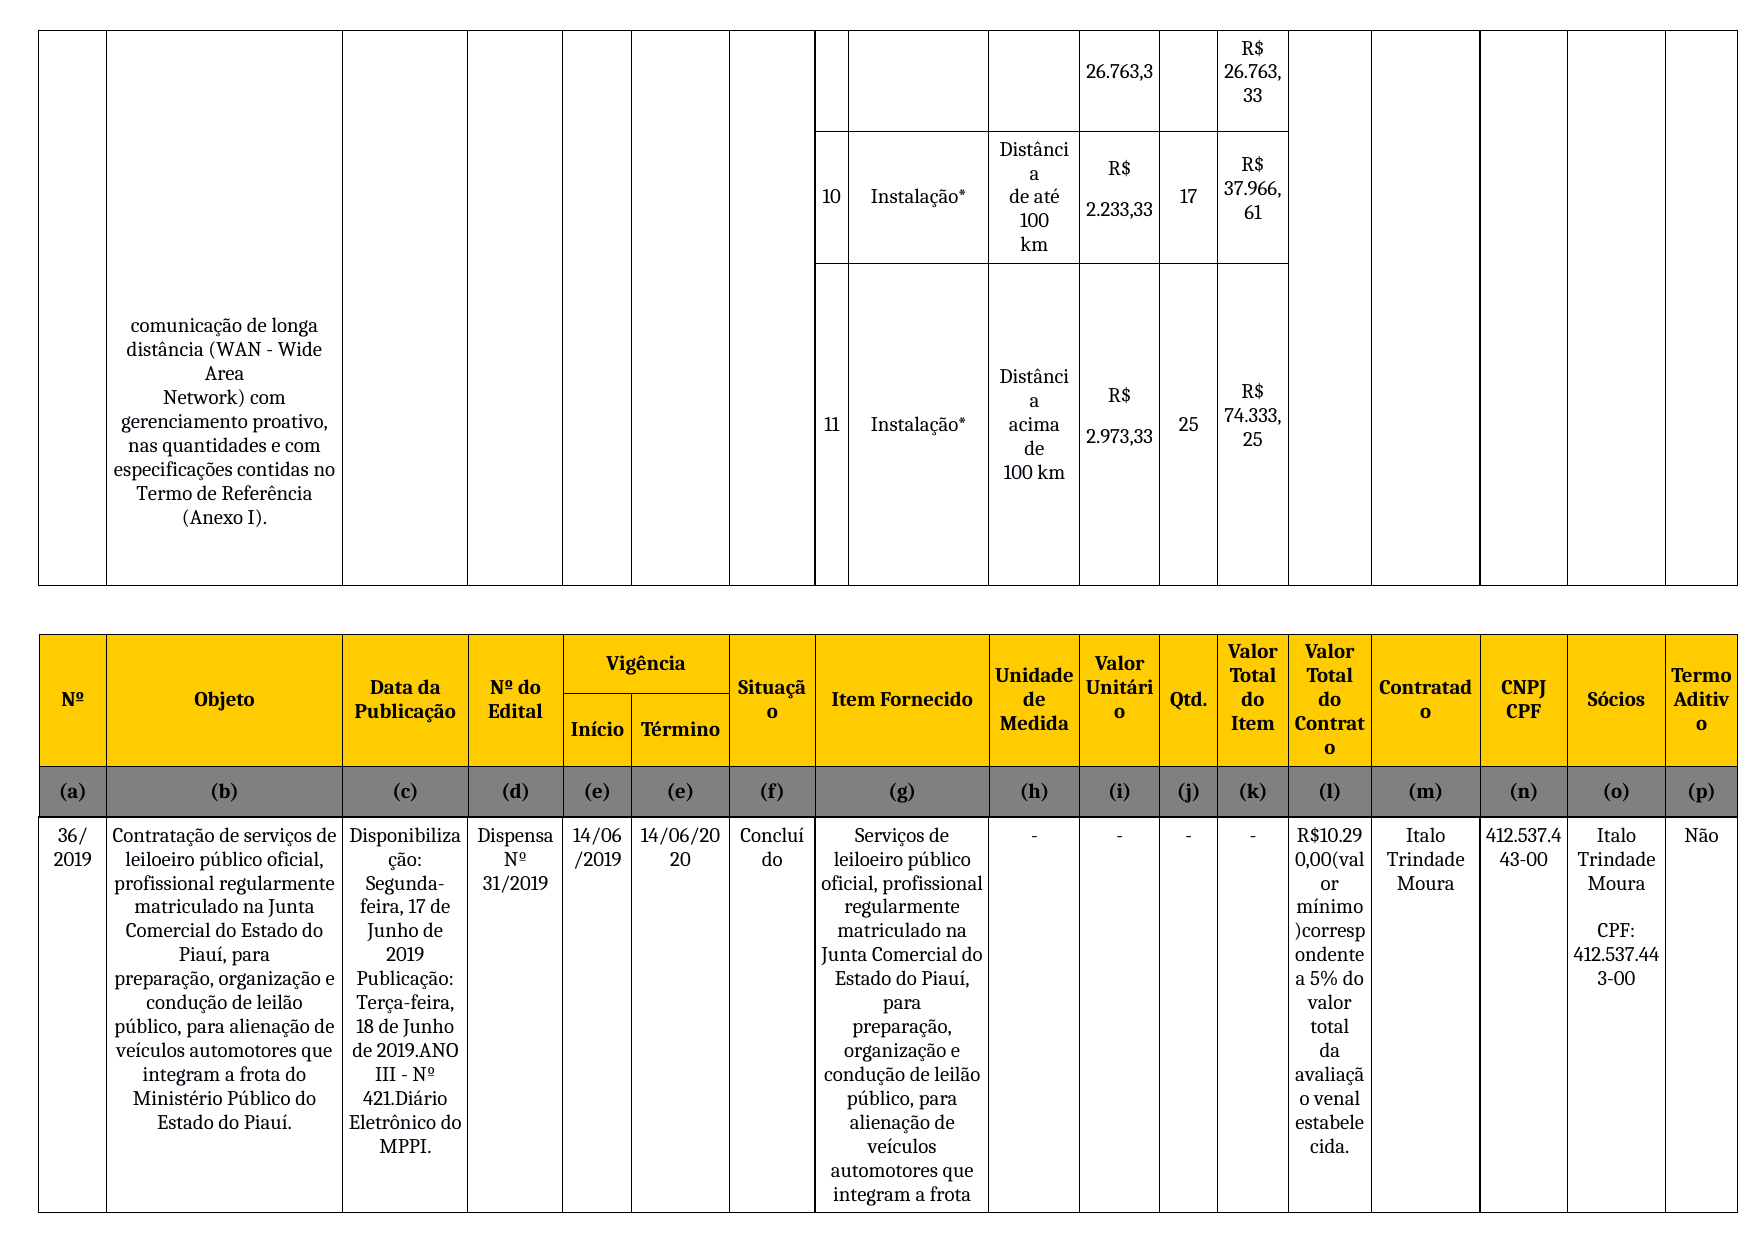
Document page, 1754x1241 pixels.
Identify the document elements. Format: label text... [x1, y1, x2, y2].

table_cell 412.537.443-00 [1481, 818, 1567, 1212]
table_cell Italo Trindade Moura [1372, 818, 1479, 1212]
table_cell 25 [1160, 264, 1217, 585]
table_header Situação [730, 635, 815, 766]
table_cell [1568, 31, 1665, 585]
table_cell - [1080, 818, 1159, 1212]
table_cell [1481, 31, 1567, 585]
table_cell Instalação* [849, 264, 988, 585]
table_cell [563, 31, 631, 585]
table_cell (j) [1160, 767, 1217, 816]
table_cell [730, 31, 814, 585]
table_cell [39, 31, 106, 585]
table_cell Serviços de leiloeiro público oficial, profissional regularmente matriculado na Junta Comercial do Estado do Piauí, para preparação, organização e condução de leilão público, para alienação de veículos automotores que integram a frota [816, 818, 988, 1212]
table_cell (f) [730, 767, 815, 816]
table_cell 26.763,3 [1080, 31, 1159, 131]
table_header Valor Total do Item [1218, 635, 1288, 766]
table_cell [816, 31, 848, 131]
table_cell Início [564, 694, 631, 766]
table_cell R$ 26.763,33 [1218, 31, 1288, 131]
table_cell - [1218, 818, 1288, 1212]
table_cell (e) [564, 767, 631, 816]
table_cell comunicação de longa distância (WAN - Wide Area Network) com gerenciamento proativo, nas quantidades e com especificações contidas no Termo de Referência (Anexo I). [107, 31, 342, 585]
table_cell R$ 37.966,61 [1218, 132, 1288, 263]
table_header Sócios [1568, 635, 1665, 766]
table_header Nº do Edital [469, 635, 563, 766]
table_cell [849, 31, 988, 131]
table_header Objeto [107, 635, 342, 766]
table_header Unidade de Medida [990, 635, 1079, 766]
table_cell (o) [1568, 767, 1665, 816]
table_cell [1160, 31, 1217, 131]
table_cell (d) [469, 767, 563, 816]
table_cell [632, 31, 729, 585]
table_cell (h) [990, 767, 1079, 816]
table_header Nº [40, 635, 106, 766]
table_cell 17 [1160, 132, 1217, 263]
table_cell - [1160, 818, 1217, 1212]
table_header CNPJ CPF [1481, 635, 1567, 766]
table_cell 11 [816, 264, 848, 585]
table_cell [343, 31, 467, 585]
table_cell Contratação de serviços de leiloeiro público oficial, profissional regularmente matriculado na Junta Comercial do Estado do Piauí, para preparação, organização e condução de leilão público, para alienação de veículos automotores que integram a frota do Ministério Público do Estado do Piauí. [107, 818, 342, 1212]
table_header Valor Unitário [1080, 635, 1159, 766]
table_header Data da Publicação [343, 635, 468, 766]
table_header Contratado [1372, 635, 1480, 766]
table_cell Instalação* [849, 132, 988, 263]
table_cell (p) [1666, 767, 1737, 816]
table_cell [468, 31, 562, 585]
table_cell R$ 2.973,33 [1080, 264, 1159, 585]
table_cell Italo Trindade Moura CPF: 412.537.443-00 [1568, 818, 1665, 1212]
table_cell R$ 74.333,25 [1218, 264, 1288, 585]
table_cell Término [632, 694, 729, 766]
table_cell R$10.290,00(valor mínimo)correspondente a 5% do valor total da avaliação venal estabelecida. [1289, 818, 1371, 1212]
table_cell Disponibilização: Segunda-feira, 17 de Junho de 2019 Publicação: Terça-feira, 18 de Junho de 2019.ANO III - Nº 421.Diário Eletrônico do MPPI. [343, 818, 467, 1212]
table_cell [1666, 31, 1737, 585]
table_cell (e) [632, 767, 729, 816]
table_cell Concluído [730, 818, 814, 1212]
table_cell 36/ 2019 [39, 818, 106, 1212]
table_cell [1372, 31, 1479, 585]
table_cell (g) [816, 767, 989, 816]
table_header Qtd. [1160, 635, 1217, 766]
table_cell 14/06/2019 [563, 818, 631, 1212]
table_cell [989, 31, 1079, 131]
table_cell (b) [107, 767, 342, 816]
table_cell Não [1666, 818, 1737, 1212]
table_cell (k) [1218, 767, 1288, 816]
table_cell [1289, 31, 1371, 585]
table_cell (i) [1080, 767, 1159, 816]
table_cell R$ 2.233,33 [1080, 132, 1159, 263]
table_header Vigência [564, 635, 729, 693]
table_cell Distância acima de 100 km [989, 264, 1079, 585]
table_cell 14/06/2020 [632, 818, 729, 1212]
table_cell (c) [343, 767, 468, 816]
table_header Valor Total do Contrato [1289, 635, 1371, 766]
table_cell (n) [1481, 767, 1567, 816]
table_cell Distância de até 100 km [989, 132, 1079, 263]
table_cell (a) [40, 767, 106, 816]
table_cell (m) [1372, 767, 1480, 816]
table_cell Dispensa Nº 31/2019 [468, 818, 562, 1212]
table_header Termo Aditivo [1666, 635, 1737, 766]
table_cell - [989, 818, 1079, 1212]
table_cell (l) [1289, 767, 1371, 816]
table_cell 10 [816, 132, 848, 263]
table_header Item Fornecido [816, 635, 989, 766]
